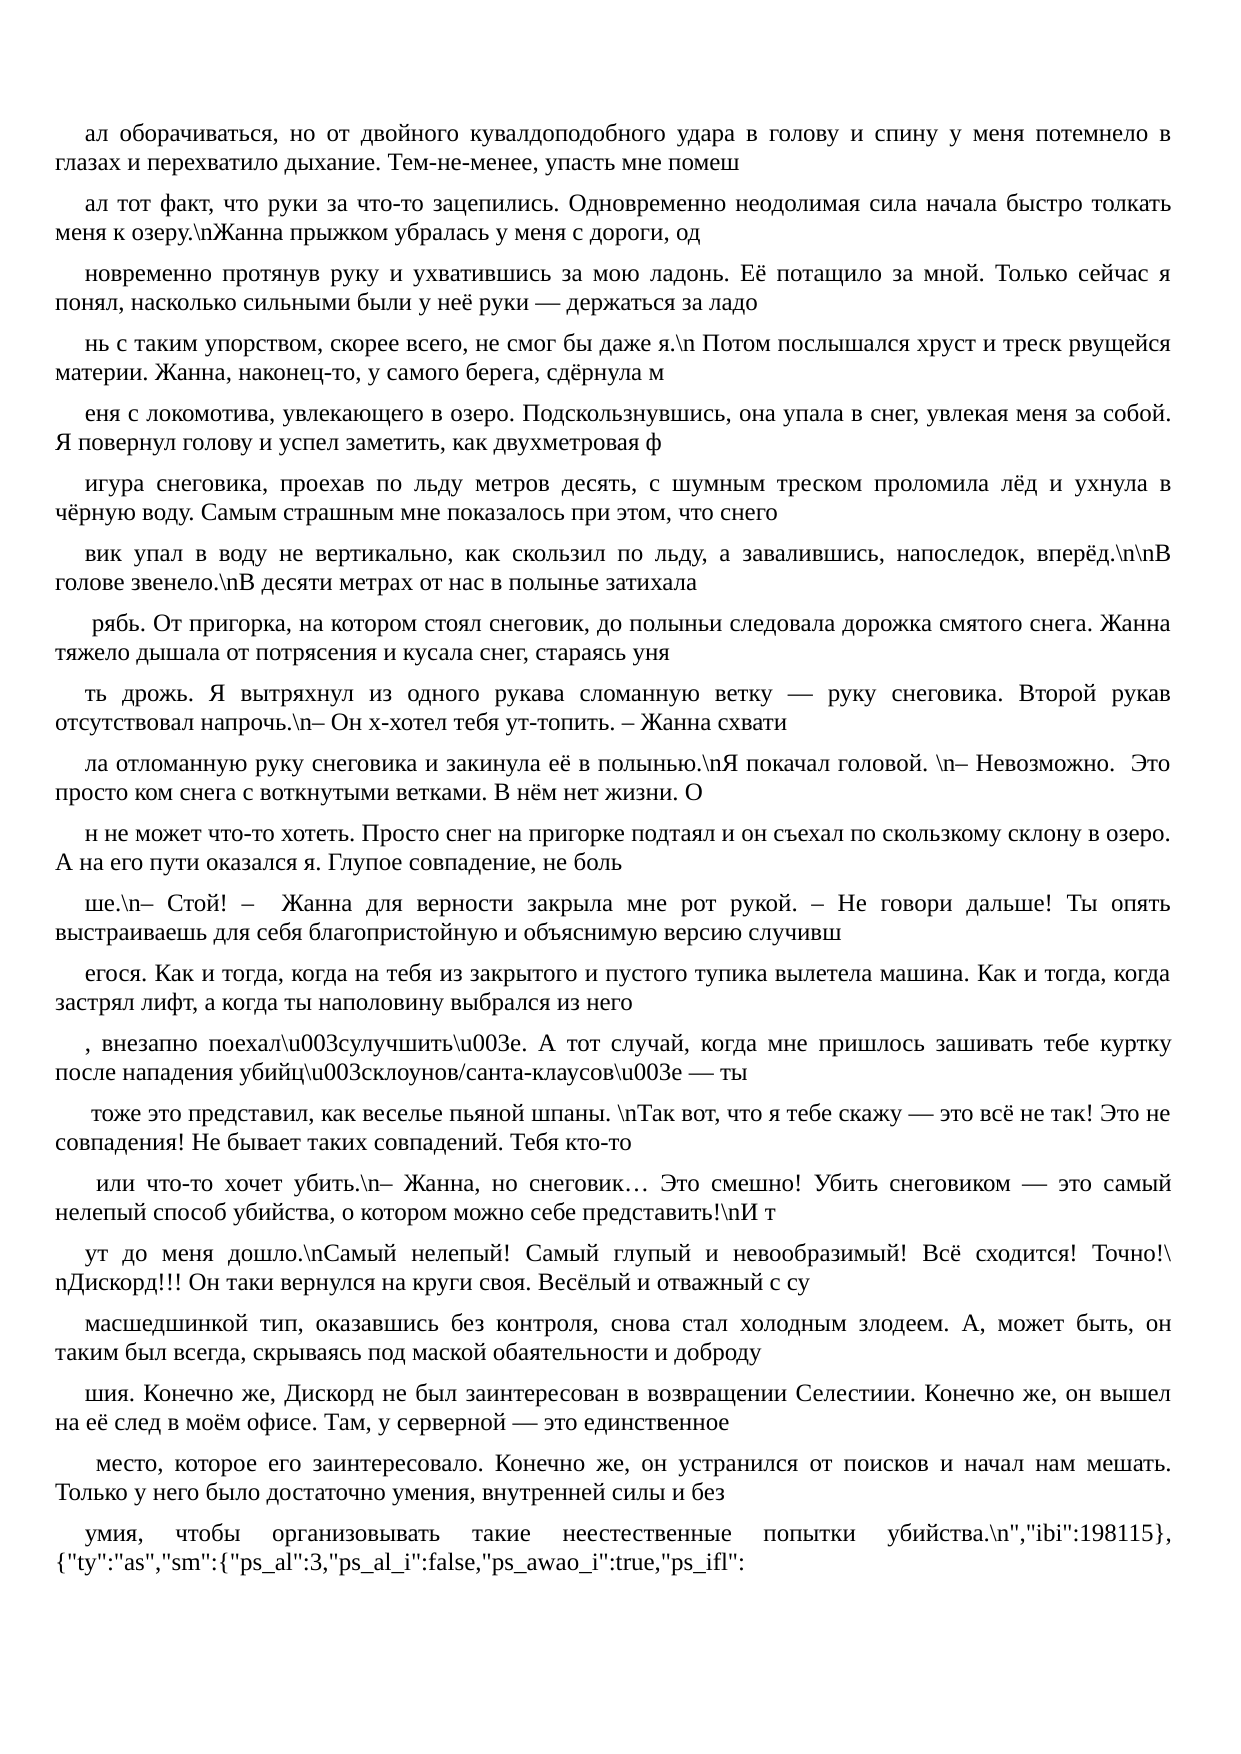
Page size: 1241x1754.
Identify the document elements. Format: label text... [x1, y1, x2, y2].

text ше.\n– Стой! – Жанна для верности закрыла мне рот рукой. – Не говори дальше! Ты опять выстраиваешь для себя благопристойную и объяснимую версию случивш [55, 888, 1172, 946]
text тоже это представил, как веселье пьяной шпаны. \nТак вот, что я тебе скажу — это всё не так! Это не совпадения! Не бывает таких совпадений. Тебя кто-то [55, 1098, 1172, 1156]
text игура снеговика, проехав по льду метров десять, с шумным треском проломила лёд и ухнула в чёрную воду. Самым страшным мне показалось при этом, что снего [55, 468, 1172, 526]
text ть дрожь. Я вытряхнул из одного рукава сломанную ветку — руку снеговика. Второй рукав отсутствовал напрочь.\n– Он х-хотел тебя ут-топить. – Жанна схвати [55, 678, 1172, 736]
text вик упал в воду не вертикально, как скользил по льду, а завалившись, напоследок, вперёд.\n\nВ голове звенело.\nВ десяти метрах от нас в полынье затихала [55, 538, 1172, 596]
text шия. Конечно же, Дискорд не был заинтересован в возвращении Селестиии. Конечно же, он вышел на её след в моём офисе. Там, у серверной — это единственное [55, 1378, 1172, 1436]
text новременно протянув руку и ухватившись за мою ладонь. Её потащило за мной. Только сейчас я понял, насколько сильными были у неё руки — держаться за ладо [55, 258, 1172, 316]
text ут до меня дошло.\nСамый нелепый! Самый глупый и невообразимый! Всё сходится! Точно!\nДискорд!!! Он таки вернулся на круги своя. Весёлый и отважный с су [55, 1238, 1172, 1296]
text еня с локомотива, увлекающего в озеро. Подскользнувшись, она упала в снег, увлекая меня за собой. Я повернул голову и успел заметить, как двухметровая ф [55, 398, 1172, 456]
text или что-то хочет убить.\n– Жанна, но снеговик… Это смешно! Убить снеговиком — это самый нелепый способ убийства, о котором можно себе представить!\nИ т [55, 1168, 1172, 1226]
text ал оборачиваться, но от двойного кувалдоподобного удара в голову и спину у меня потемнело в глазах и перехватило дыхание. Тем-не-менее, упасть мне помеш [55, 118, 1172, 176]
text масшедшинкой тип, оказавшись без контроля, снова стал холодным злодеем. А, может быть, он таким был всегда, скрываясь под маской обаятельности и доброду [55, 1308, 1172, 1366]
text рябь. От пригорка, на котором стоял снеговик, до полыньи следовала дорожка смятого снега. Жанна тяжело дышала от потрясения и кусала снег, стараясь уня [55, 608, 1172, 666]
text место, которое его заинтересовало. Конечно же, он устранился от поисков и начал нам мешать. Только у него было достаточно умения, внутренней силы и без [55, 1448, 1172, 1506]
text нь с таким упорством, скорее всего, не смог бы даже я.\n Потом послышался хруст и треск рвущейся материи. Жанна, наконец-то, у самого берега, сдёрнула м [55, 328, 1172, 386]
text н не может что-то хотеть. Просто снег на пригорке подтаял и он съехал по скользкому склону в озеро. А на его пути оказался я. Глупое совпадение, не боль [55, 818, 1172, 876]
text егося. Как и тогда, когда на тебя из закрытого и пустого тупика вылетела машина. Как и тогда, когда застрял лифт, а когда ты наполовину выбрался из него [55, 958, 1172, 1016]
text , внезапно поехал\u003cулучшить\u003e. А тот случай, когда мне пришлось зашивать тебе куртку после нападения убийц\u003cклоунов/санта-клаусов\u003e — ты [55, 1028, 1172, 1086]
text ла отломанную руку снеговика и закинула её в полынью.\nЯ покачал головой. \n– Невозможно. Это просто ком снега с воткнутыми ветками. В нём нет жизни. О [55, 748, 1172, 806]
text умия, чтобы организовывать такие неестественные попытки убийства.\n","ibi":198115},{"ty":"as","sm":{"ps_al":3,"ps_al_i":false,"ps_awao_i":true,"ps_ifl": [55, 1518, 1172, 1576]
text ал тот факт, что руки за что-то зацепились. Одновременно неодолимая сила начала быстро толкать меня к озеру.\nЖанна прыжком убралась у меня с дороги, од [55, 188, 1172, 246]
